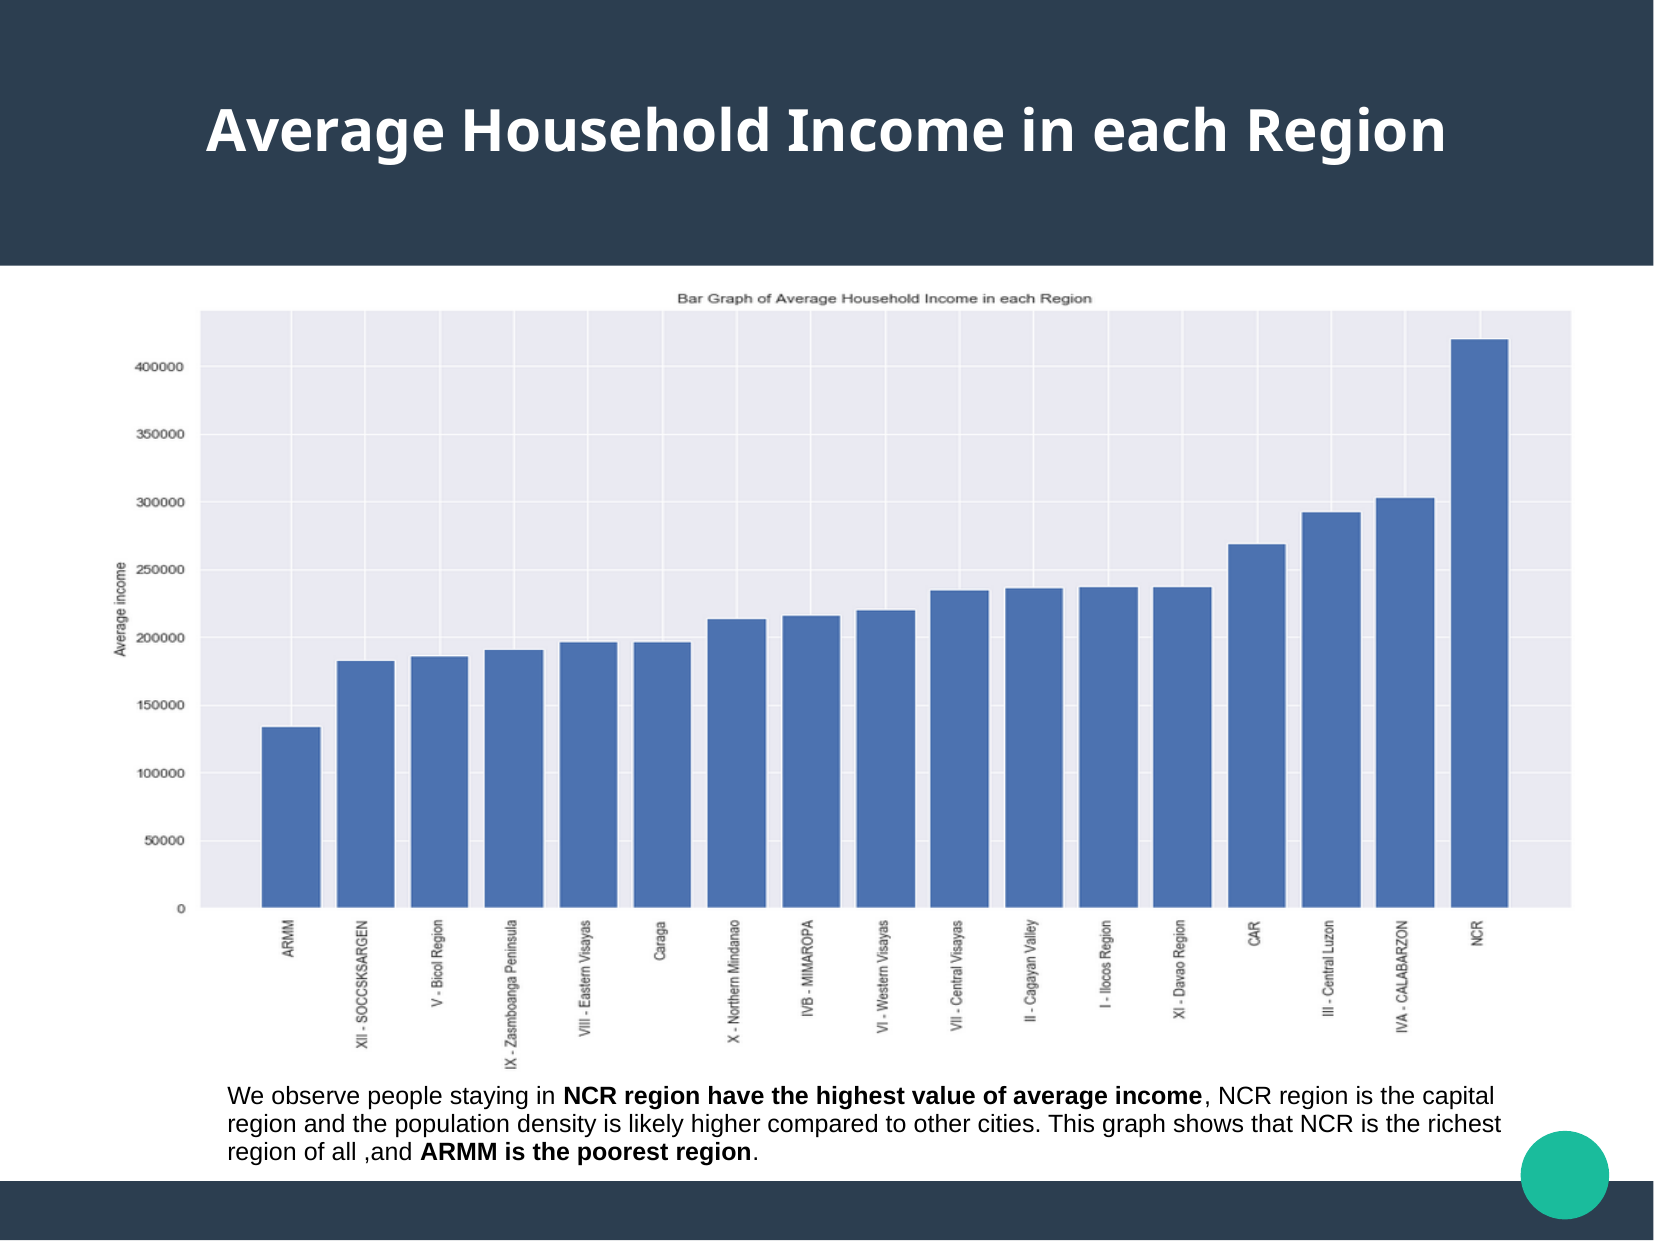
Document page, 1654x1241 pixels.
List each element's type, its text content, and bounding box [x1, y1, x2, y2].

text_box We observe people staying in NCR region have the highest value of average income, NCR region is the capital region and the population density is likely higher compared to other cities. This graph shows that NCR is the richest region of all ,and ARMM is the poorest region. [212, 1074, 1536, 1174]
picture [59, 289, 1607, 1075]
text_box Average Household Income in each Region [58, 49, 1595, 207]
